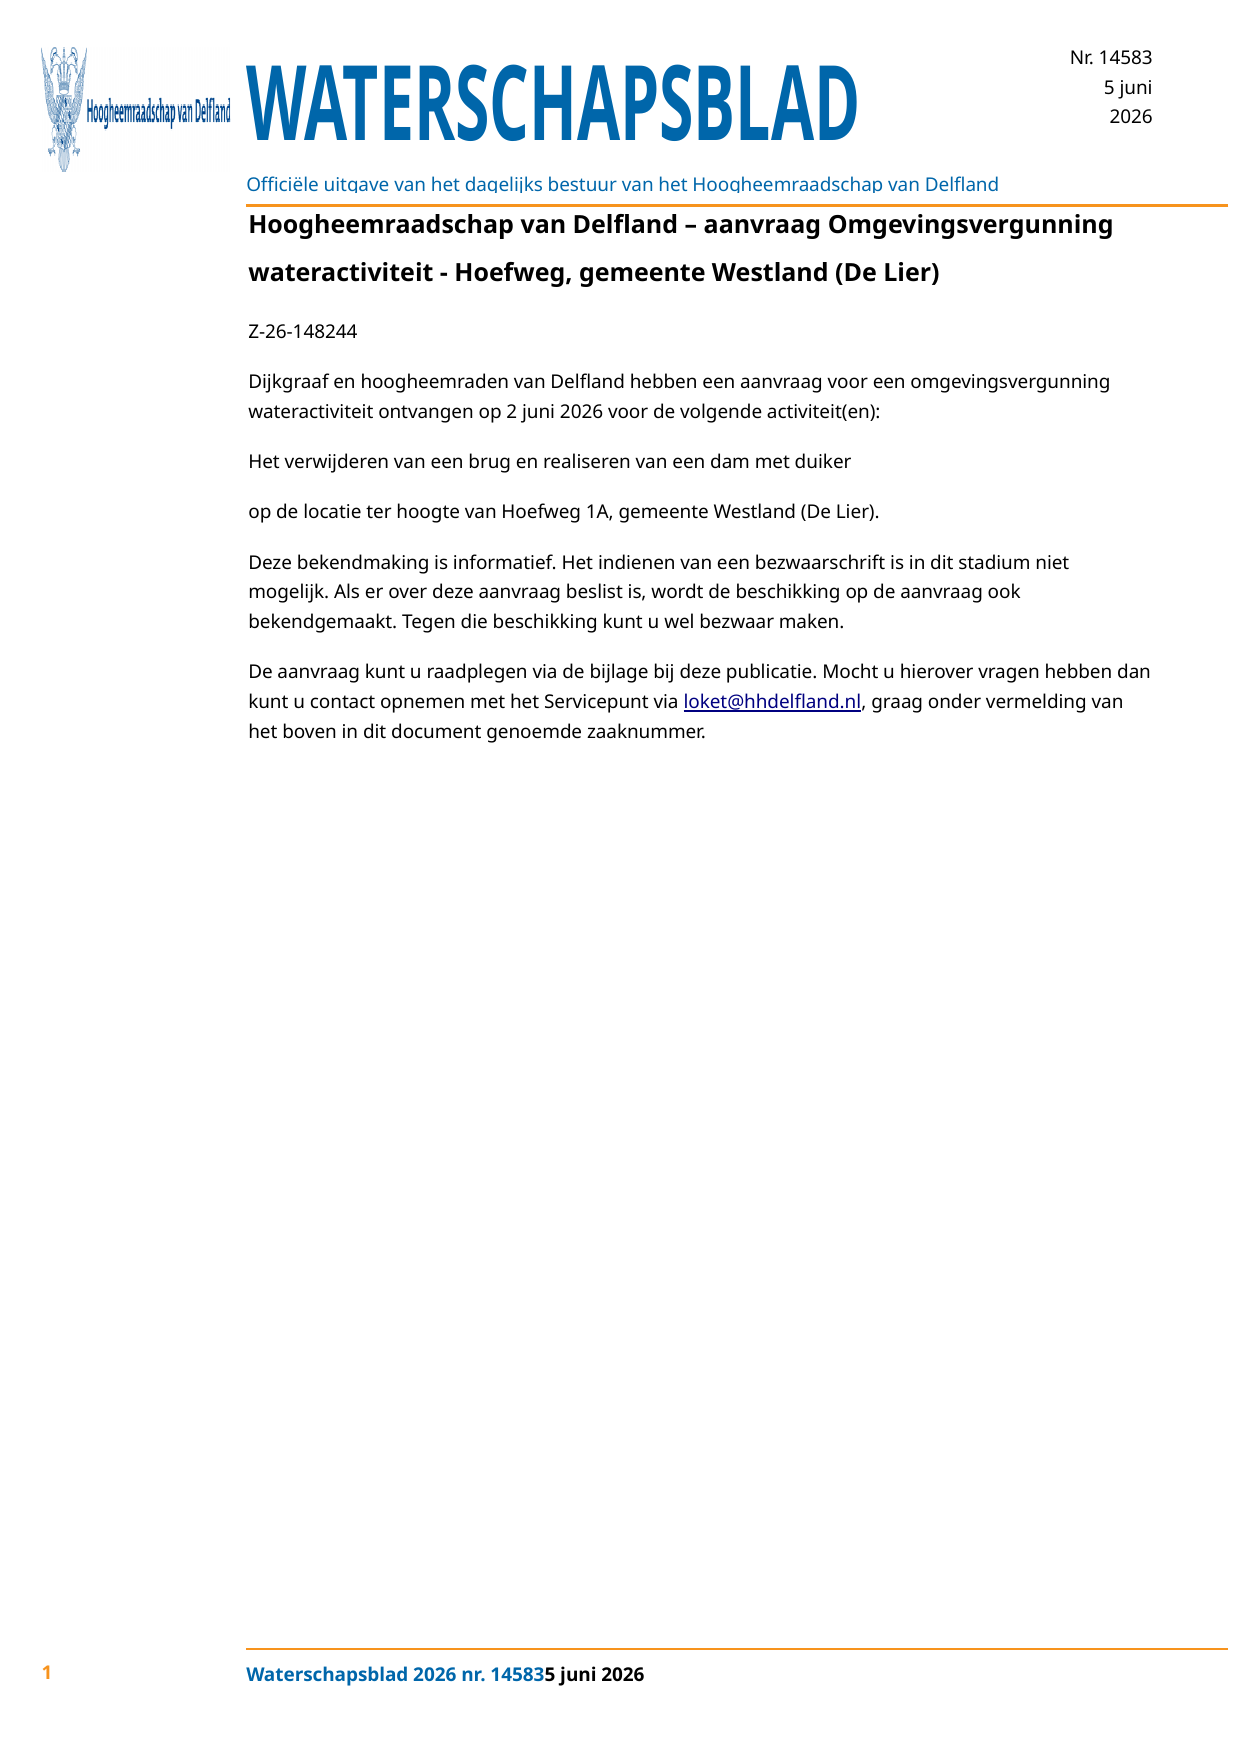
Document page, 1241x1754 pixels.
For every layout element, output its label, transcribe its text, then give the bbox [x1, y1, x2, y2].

text op de locatie ter hoogte van Hoefweg 1A, gemeente Westland (De Lier). [248, 499, 1152, 524]
text Z-26-148244 [248, 318, 1152, 344]
text Deze bekendmaking is informatief. Het indienen van een bezwaarschrift is in dit stadium niet mogelijk. Als er over deze aanvraag beslist is, wordt de beschikking op de aanvraag ook bekendgemaakt. Tegen die beschikking kunt u wel bezwaar maken. [248, 549, 1152, 634]
text De aanvraag kunt u raadplegen via de bijlage bij deze publicatie. Mocht u hierover vragen hebben dan kunt u contact opnemen met het Servicepunt via loket@hhdelfland.nl, graag onder vermelding van het boven in dit document genoemde zaaknummer. [248, 659, 1152, 744]
text Het verwijderen van een brug en realiseren van een dam met duiker [248, 448, 1152, 474]
text Hoogheemraadschap van Delfland – aanvraag Omgevingsvergunning wateractiviteit - Hoefweg, gemeente Westland (De Lier) [248, 207, 1152, 288]
text Dijkgraaf en hoogheemraden van Delfland hebben een aanvraag voor een omgevingsvergunning wateractiviteit ontvangen op 2 juni 2026 voor de volgende activiteit(en): [248, 368, 1152, 424]
picture [41, 47, 231, 172]
